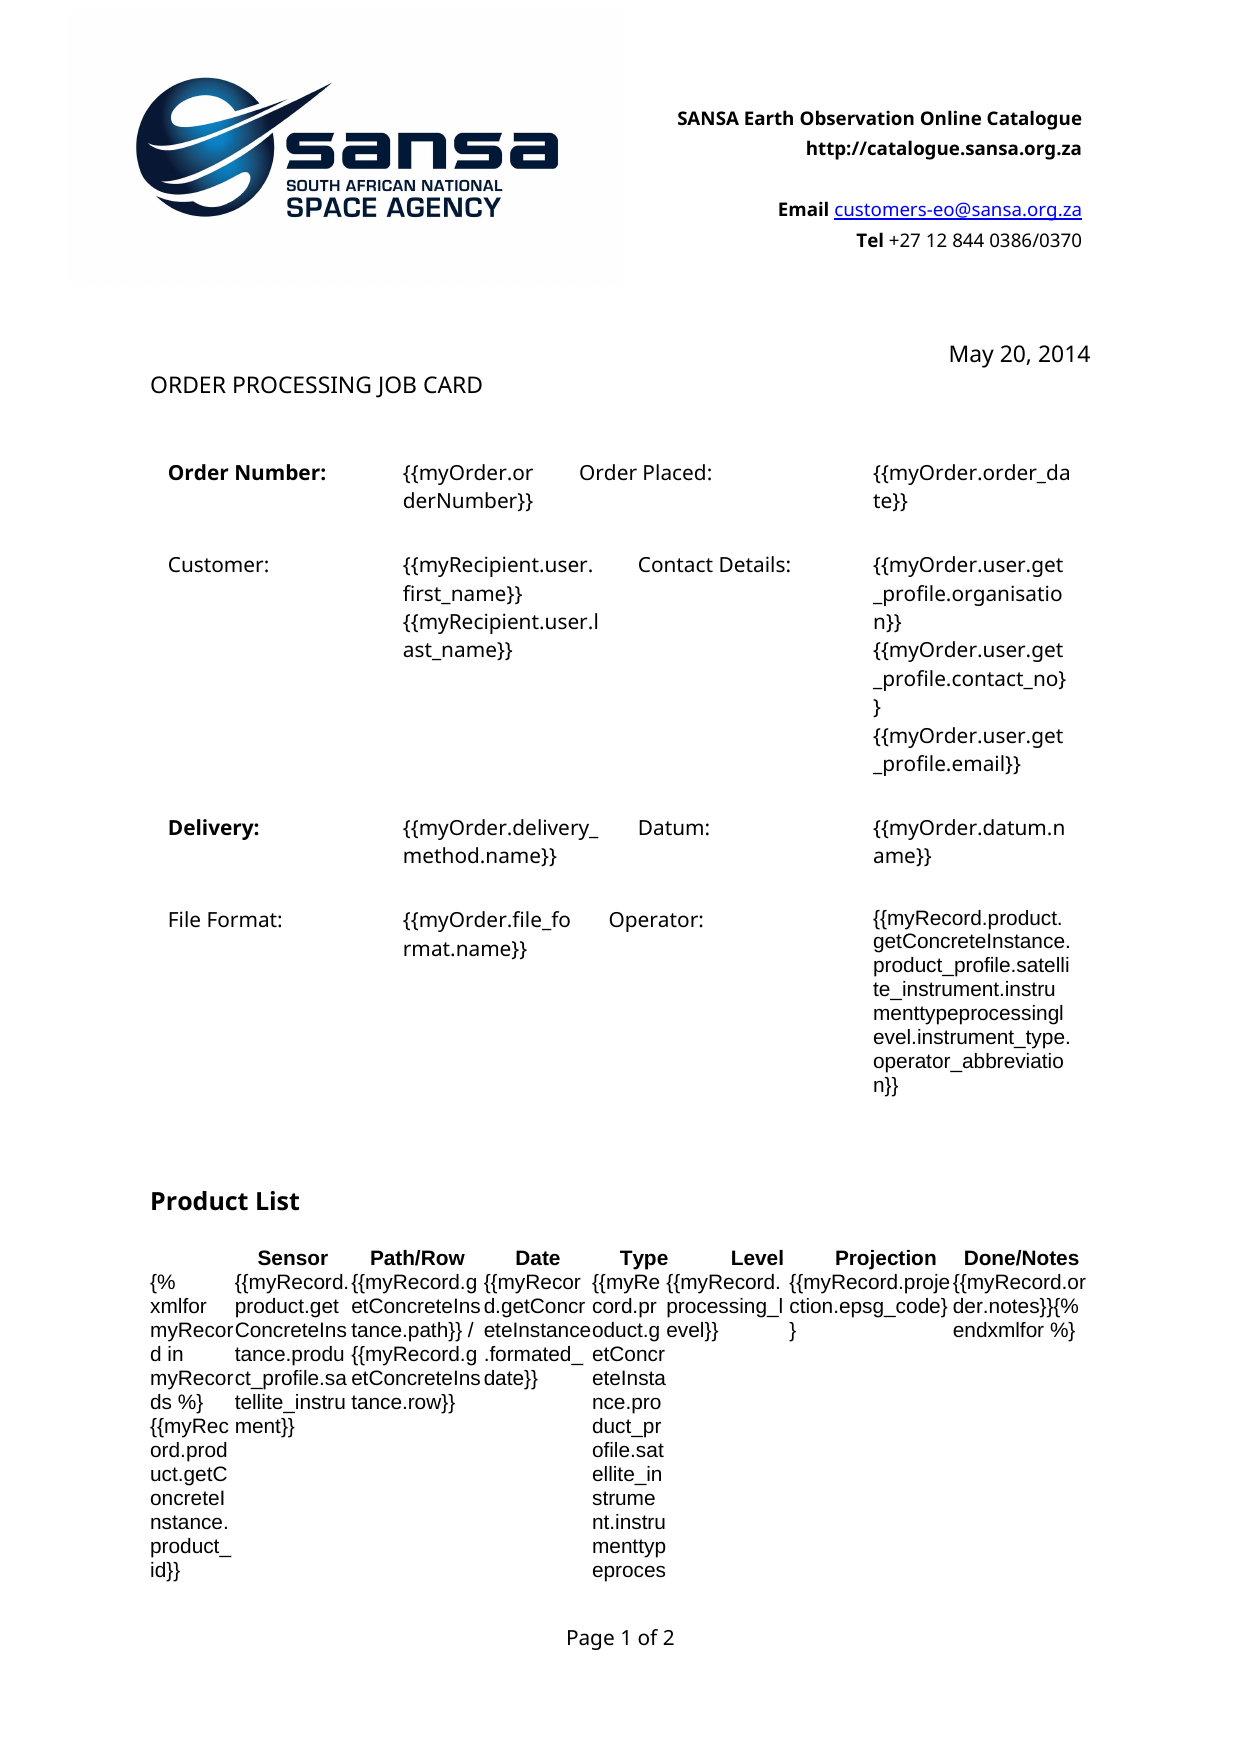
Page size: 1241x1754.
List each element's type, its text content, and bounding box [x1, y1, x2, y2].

table_cell {{myRecipient.user.first_name}} {{myRecipient.user.last_name}} [385, 533, 620, 795]
table_header Date [484, 1246, 592, 1270]
table_header Order Placed: [561, 440, 855, 532]
table_cell {{myRecord.getConcreteInstance.formated_date}} [484, 1270, 592, 1581]
table_cell {{myRecord.product.getConcreteInstance.product_profile.satellite_instrument.instrumenttypeproces [592, 1270, 666, 1581]
table_cell {{myRecord.order.notes}}{% endxmlfor %} [953, 1270, 1090, 1581]
table_cell {{myRecord.projection.epsg_code}} [789, 1270, 953, 1581]
table_header Order Number: [150, 440, 385, 532]
table_cell Customer: [150, 533, 385, 795]
table_cell Contact Details: [620, 533, 855, 795]
picture [67, 9, 627, 286]
table_cell Delivery: [150, 795, 385, 888]
table_cell {{myOrder.user.get_profile.organisation}} {{myOrder.user.get_profile.contact_no}} {{myOrder.user.get_profile.email}} [855, 533, 1090, 795]
table_cell File Format: [150, 888, 385, 1115]
table_header Type [592, 1246, 696, 1270]
table_header Done/Notes [953, 1246, 1090, 1270]
table_cell {{myOrder.datum.name}} [855, 795, 1090, 888]
table_header [150, 1246, 234, 1270]
table_cell Operator: [591, 888, 855, 1115]
table_cell {{myRecord.product.getConcreteInstance.product_profile.satellite_instrument}} [235, 1270, 351, 1581]
table_cell Datum: [620, 795, 855, 888]
table_header Projection [819, 1246, 953, 1270]
table_header Path/Row [351, 1246, 483, 1270]
table_cell {{myRecord.product.getConcreteInstance.product_profile.satellite_instrument.instrumenttypeprocessinglevel.instrument_type.operator_abbreviation}} [855, 888, 1090, 1115]
table_header Sensor [235, 1246, 351, 1270]
table_cell {{myRecord.processing_level}} [666, 1270, 789, 1581]
table_cell {{myOrder.delivery_method.name}} [385, 795, 620, 888]
table_cell {{myRecord.getConcreteInstance.path}} / {{myRecord.getConcreteInstance.row}} [351, 1270, 483, 1581]
text May 20, 2014 [150, 337, 1090, 369]
table_header {{myOrder.order_date}} [855, 440, 1090, 532]
table_cell {{myOrder.file_format.name}} [385, 888, 591, 1115]
text ORDER PROCESSING JOB CARD [150, 369, 1090, 400]
table_header {{myOrder.orderNumber}} [385, 440, 561, 532]
text Product List [150, 1183, 1090, 1217]
table_cell {% xmlfor myRecord in myRecords %}{{myRecord.product.getConcreteInstance.product_id}} [150, 1270, 234, 1581]
table_header Level [696, 1246, 818, 1270]
